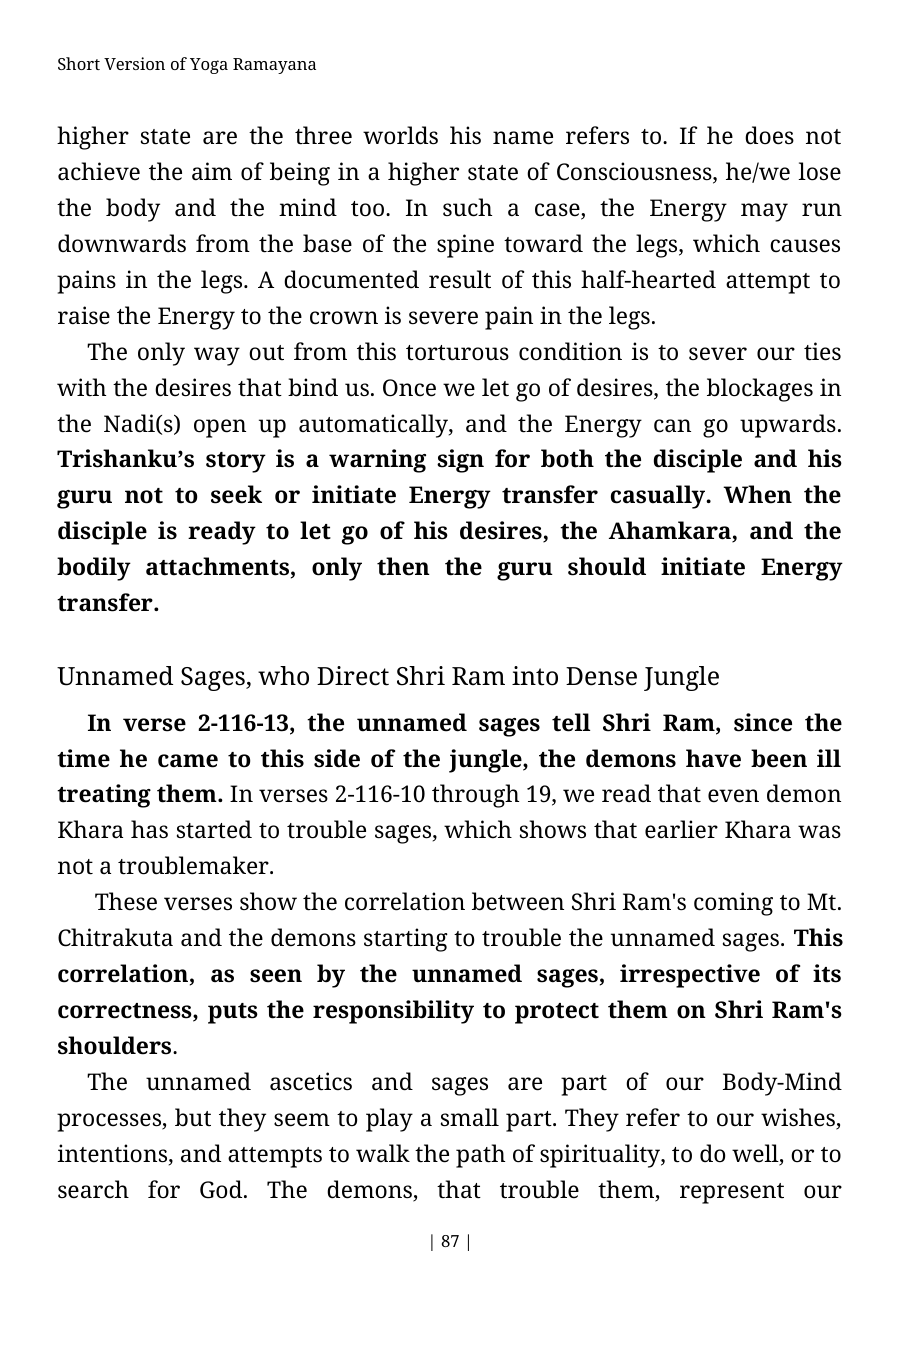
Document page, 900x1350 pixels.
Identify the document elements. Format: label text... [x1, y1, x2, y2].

text The only way out from this torturous condition is to sever our ties with the desires that bind us. Once we let go of desires, the blockages in the Nadi(s) open up automatically, and the Energy can go upwards. Trishanku’s story is a warning sign for both the disciple and his guru not to seek or initiate Energy transfer casually. When the disciple is ready to let go of his desires, the Ahamkara, and the bodily attachments, only then the guru should initiate Energy transfer. [57, 336, 843, 618]
text These verses show the correlation between Shri Ram's coming to Mt. Chitrakuta and the demons starting to trouble the unnamed sages. This correlation, as seen by the unnamed sages, irrespective of its correctness, puts the responsibility to protect them on Shri Ram's shoulders. [57, 886, 843, 1061]
text higher state are the three worlds his name refers to. If he does not achieve the aim of being in a higher state of Consciousness, he/we lose the body and the mind too. In such a case, the Energy may run downwards from the base of the spine toward the legs, which causes pains in the legs. A documented result of this half-hearted attempt to raise the Energy to the crown is severe pain in the legs. [57, 120, 843, 331]
subtitle Unnamed Sages, who Direct Shri Ram into Dense Jungle [57, 659, 843, 693]
text In verse 2-116-13, the unnamed sages tell Shri Ram, since the time he came to this side of the jungle, the demons have been ill treating them. In verses 2-116-10 through 19, we read that even demon Khara has started to trouble sages, which shows that earlier Khara was not a troublemaker. [57, 707, 843, 882]
text The unnamed ascetics and sages are part of our Body-Mind processes, but they seem to play a small part. They refer to our wishes, intentions, and attempts to walk the path of spirituality, to do well, or to search for God. The demons, that trouble them, represent our [57, 1066, 843, 1205]
